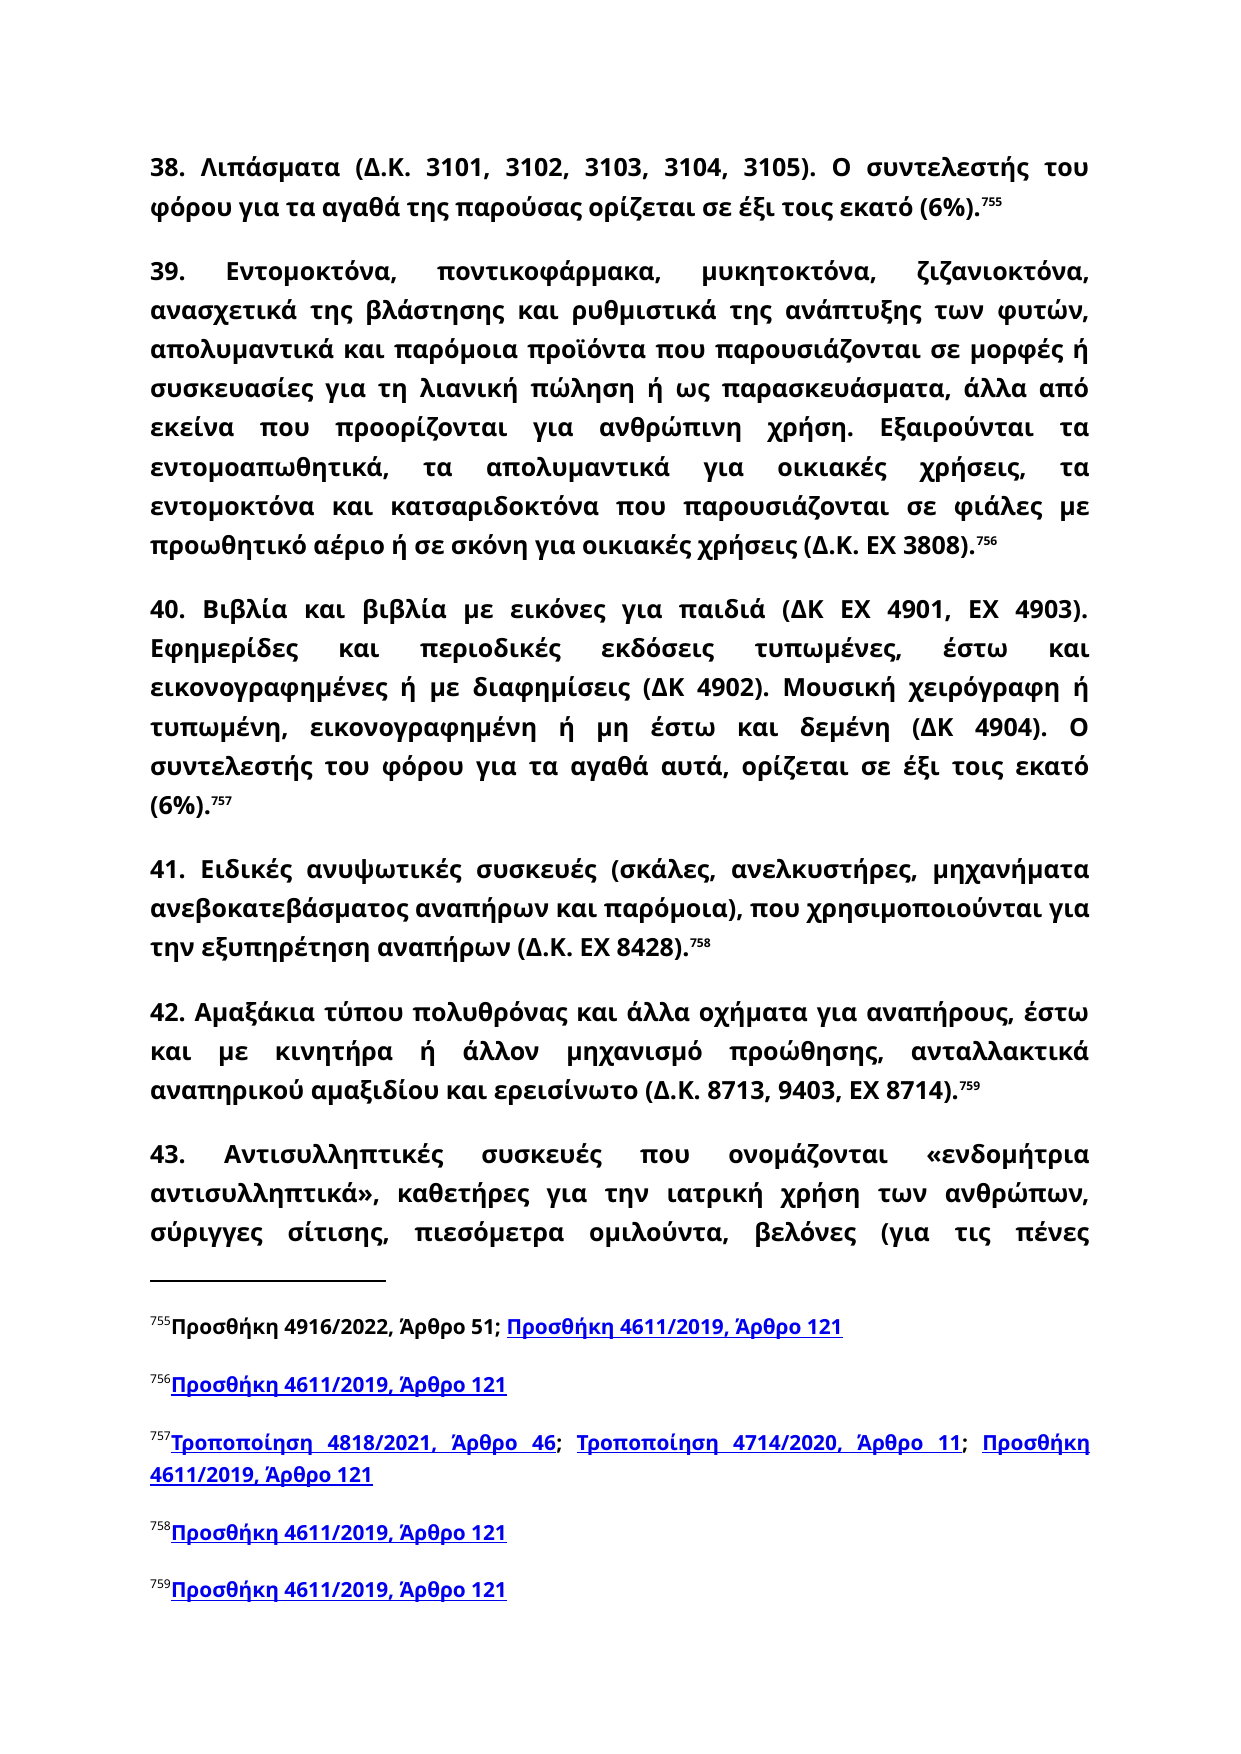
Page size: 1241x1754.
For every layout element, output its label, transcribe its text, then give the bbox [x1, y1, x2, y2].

text Τροποποίηση 4818/2021, Άρθρο 46; Τροποποίηση 4714/2020, Άρθρο 11; Προσθήκη 4611/2019, Άρθρο 121 [150, 1428, 1090, 1489]
text Προσθήκη 4611/2019, Άρθρο 121 [150, 1370, 1090, 1398]
text 38. Λιπάσματα (Δ.Κ. 3101, 3102, 3103, 3104, 3105). Ο συντελεστής του φόρου για τα αγαθά της παρούσας ορίζεται σε έξι τοις εκατό (6%). [150, 150, 1090, 223]
text Προσθήκη 4916/2022, Άρθρο 51; Προσθήκη 4611/2019, Άρθρο 121 [150, 1312, 1090, 1341]
text Προσθήκη 4611/2019, Άρθρο 121 [150, 1576, 1090, 1604]
text 41. Ειδικές ανυψωτικές συσκευές (σκάλες, ανελκυστήρες, μηχανήματα ανεβοκατεβάσματος αναπήρων και παρόμοια), που χρησιμοποιούνται για την εξυπηρέτηση αναπήρων (Δ.Κ. ΕΧ 8428). [150, 852, 1090, 964]
text 39. Εντομοκτόνα, ποντικοφάρμακα, μυκητοκτόνα, ζιζανιοκτόνα, ανασχετικά της βλάστησης και ρυθμιστικά της ανάπτυξης των φυτών, απολυμαντικά και παρόμοια προϊόντα που παρουσιάζονται σε μορφές ή συσκευασίες για τη λιανική πώληση ή ως παρασκευάσματα, άλλα από εκείνα που προορίζονται για ανθρώπινη χρήση. Εξαιρούνται τα εντομοαπωθητικά, τα απολυμαντικά για οικιακές χρήσεις, τα εντομοκτόνα και κατσαριδοκτόνα που παρουσιάζονται σε φιάλες με προωθητικό αέριο ή σε σκόνη για οικιακές χρήσεις (Δ.Κ. ΕΧ 3808). [150, 253, 1090, 562]
text Προσθήκη 4611/2019, Άρθρο 121 [150, 1518, 1090, 1546]
text 40. Βιβλία και βιβλία με εικόνες για παιδιά (ΔΚ ΕΧ 4901, ΕΧ 4903). Εφημερίδες και περιοδικές εκδόσεις τυπωμένες, έστω και εικονογραφημένες ή με διαφημίσεις (ΔΚ 4902). Μουσική χειρόγραφη ή τυπωμένη, εικονογραφημένη ή μη έστω και δεμένη (ΔΚ 4904). Ο συντελεστής του φόρου για τα αγαθά αυτά, ορίζεται σε έξι τοις εκατό (6%). [150, 592, 1090, 822]
text 43. Αντισυλληπτικές συσκευές που ονομάζονται «ενδομήτρια αντισυλληπτικά», καθετήρες για την ιατρική χρήση των ανθρώπων, σύριγγες σίτισης, πιεσόμετρα ομιλούντα, βελόνες (για τις πένες [150, 1137, 1090, 1249]
text 42. Αμαξάκια τύπου πολυθρόνας και άλλα οχήματα για αναπήρους, έστω και με κινητήρα ή άλλον μηχανισμό προώθησης, ανταλλακτικά αναπηρικού αμαξιδίου και ερεισίνωτο (Δ.Κ. 8713, 9403, ΕΧ 8714). [150, 994, 1090, 1107]
